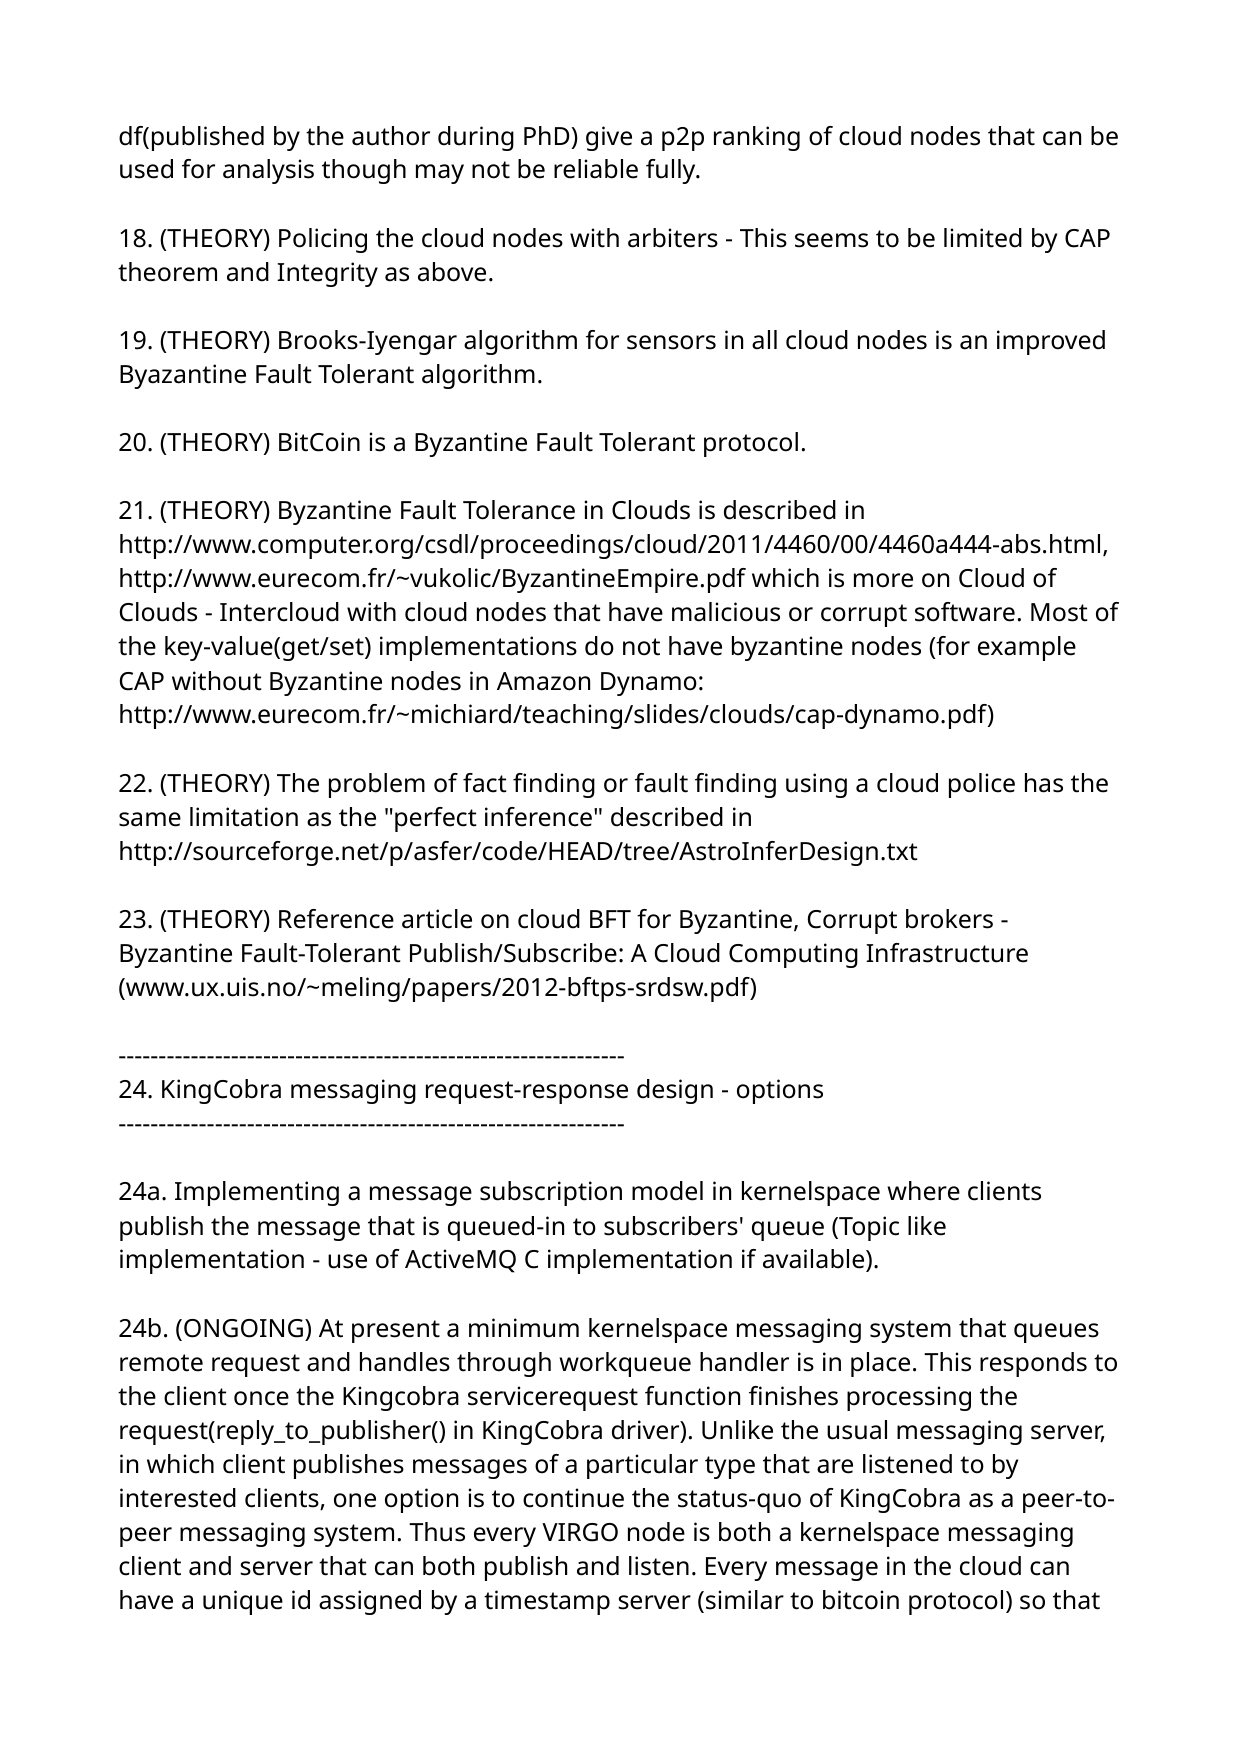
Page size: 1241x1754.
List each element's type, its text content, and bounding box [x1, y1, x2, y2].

text --------------------------------------------------------------- [118, 1038, 1122, 1072]
text 24. KingCobra messaging request-response design - options [118, 1072, 1122, 1106]
text 22. (THEORY) The problem of fact finding or fault finding using a cloud police has the same limitation as the "perfect inference" described in http://sourceforge.net/p/asfer/code/HEAD/tree/AstroInferDesign.txt [118, 765, 1122, 867]
text 20. (THEORY) BitCoin is a Byzantine Fault Tolerant protocol. [118, 425, 1122, 459]
text df(published by the author during PhD) give a p2p ranking of cloud nodes that can be used for analysis though may not be reliable fully. [118, 118, 1122, 186]
text 19. (THEORY) Brooks-Iyengar algorithm for sensors in all cloud nodes is an improved Byazantine Fault Tolerant algorithm. [118, 322, 1122, 391]
text 24b. (ONGOING) At present a minimum kernelspace messaging system that queues remote request and handles through workqueue handler is in place. This responds to the client once the Kingcobra servicerequest function finishes processing the request(reply_to_publisher() in KingCobra driver). Unlike the usual messaging server, in which client publishes messages of a particular type that are listened to by interested clients, one option is to continue the status-quo of KingCobra as a peer-to-peer messaging system. Thus every VIRGO node is both a kernelspace messaging client and server that can both publish and listen. Every message in the cloud can have a unique id assigned by a timestamp server (similar to bitcoin protocol) so that [118, 1310, 1122, 1617]
text --------------------------------------------------------------- [118, 1106, 1122, 1140]
text 18. (THEORY) Policing the cloud nodes with arbiters - This seems to be limited by CAP theorem and Integrity as above. [118, 220, 1122, 288]
text 21. (THEORY) Byzantine Fault Tolerance in Clouds is described in http://www.computer.org/csdl/proceedings/cloud/2011/4460/00/4460a444-abs.html, http://www.eurecom.fr/~vukolic/ByzantineEmpire.pdf which is more on Cloud of Clouds - Intercloud with cloud nodes that have malicious or corrupt software. Most of the key-value(get/set) implementations do not have byzantine nodes (for example CAP without Byzantine nodes in Amazon Dynamo: http://www.eurecom.fr/~michiard/teaching/slides/clouds/cap-dynamo.pdf) [118, 493, 1122, 731]
text 23. (THEORY) Reference article on cloud BFT for Byzantine, Corrupt brokers - Byzantine Fault-Tolerant Publish/Subscribe: A Cloud Computing Infrastructure (www.ux.uis.no/~meling/papers/2012-bftps-srdsw.pdf) [118, 902, 1122, 1004]
text 24a. Implementing a message subscription model in kernelspace where clients publish the message that is queued-in to subscribers' queue (Topic like implementation - use of ActiveMQ C implementation if available). [118, 1174, 1122, 1276]
